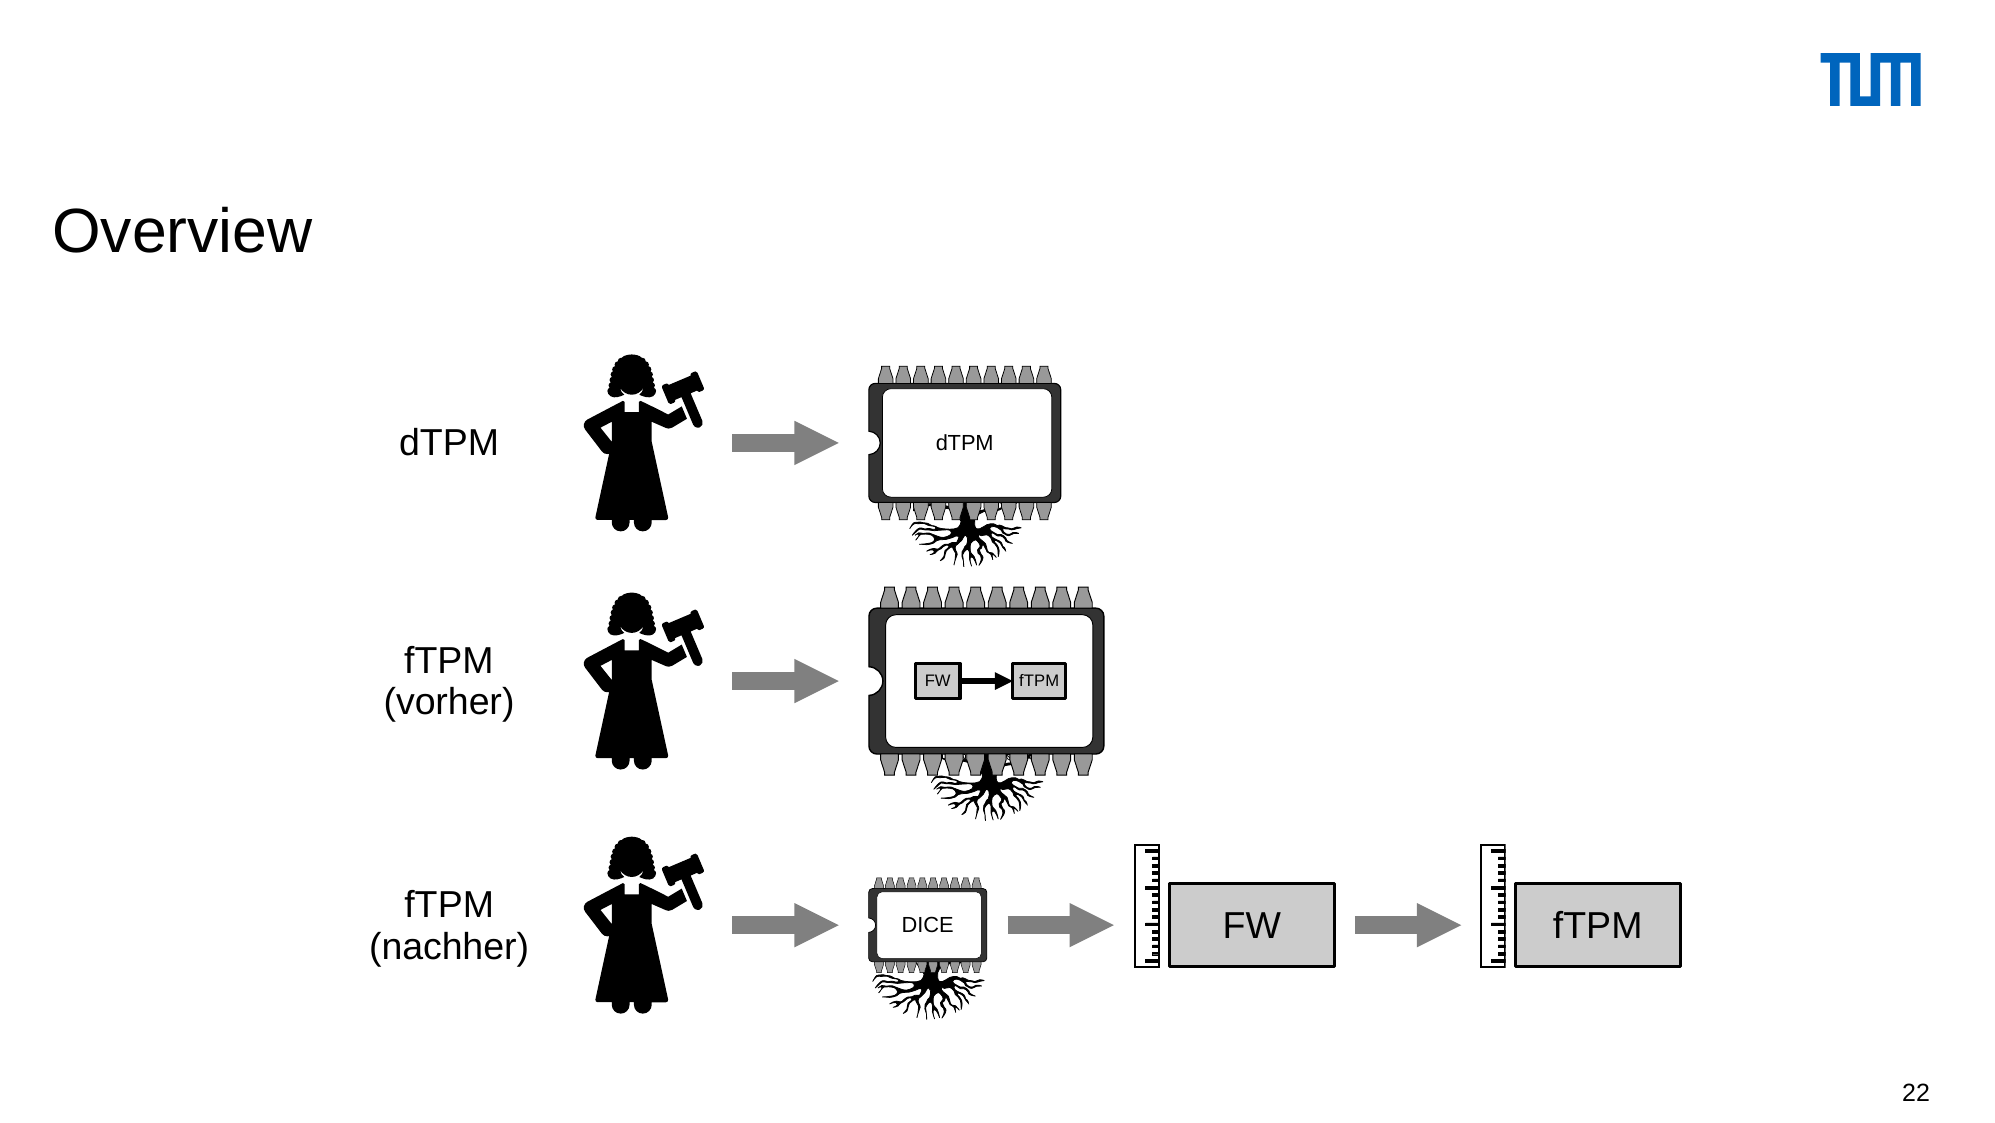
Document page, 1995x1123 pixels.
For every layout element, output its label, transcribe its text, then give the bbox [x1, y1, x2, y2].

picture [555, 354, 733, 532]
text_box FW [915, 663, 961, 699]
text_box dTPM [384, 414, 514, 472]
picture [868, 365, 1062, 567]
text_box fTPM (vorher) [368, 631, 530, 731]
picture [868, 586, 1105, 821]
picture [555, 592, 733, 770]
text_box FW [1169, 883, 1335, 967]
title Overview [52, 195, 1453, 266]
picture [1479, 844, 1506, 968]
picture [555, 836, 733, 1014]
text_box fTPM (nachher) [354, 875, 544, 975]
picture [868, 877, 988, 1020]
text_box fTPM [1012, 663, 1066, 699]
text_box fTPM [1515, 883, 1681, 967]
picture [1134, 844, 1160, 968]
